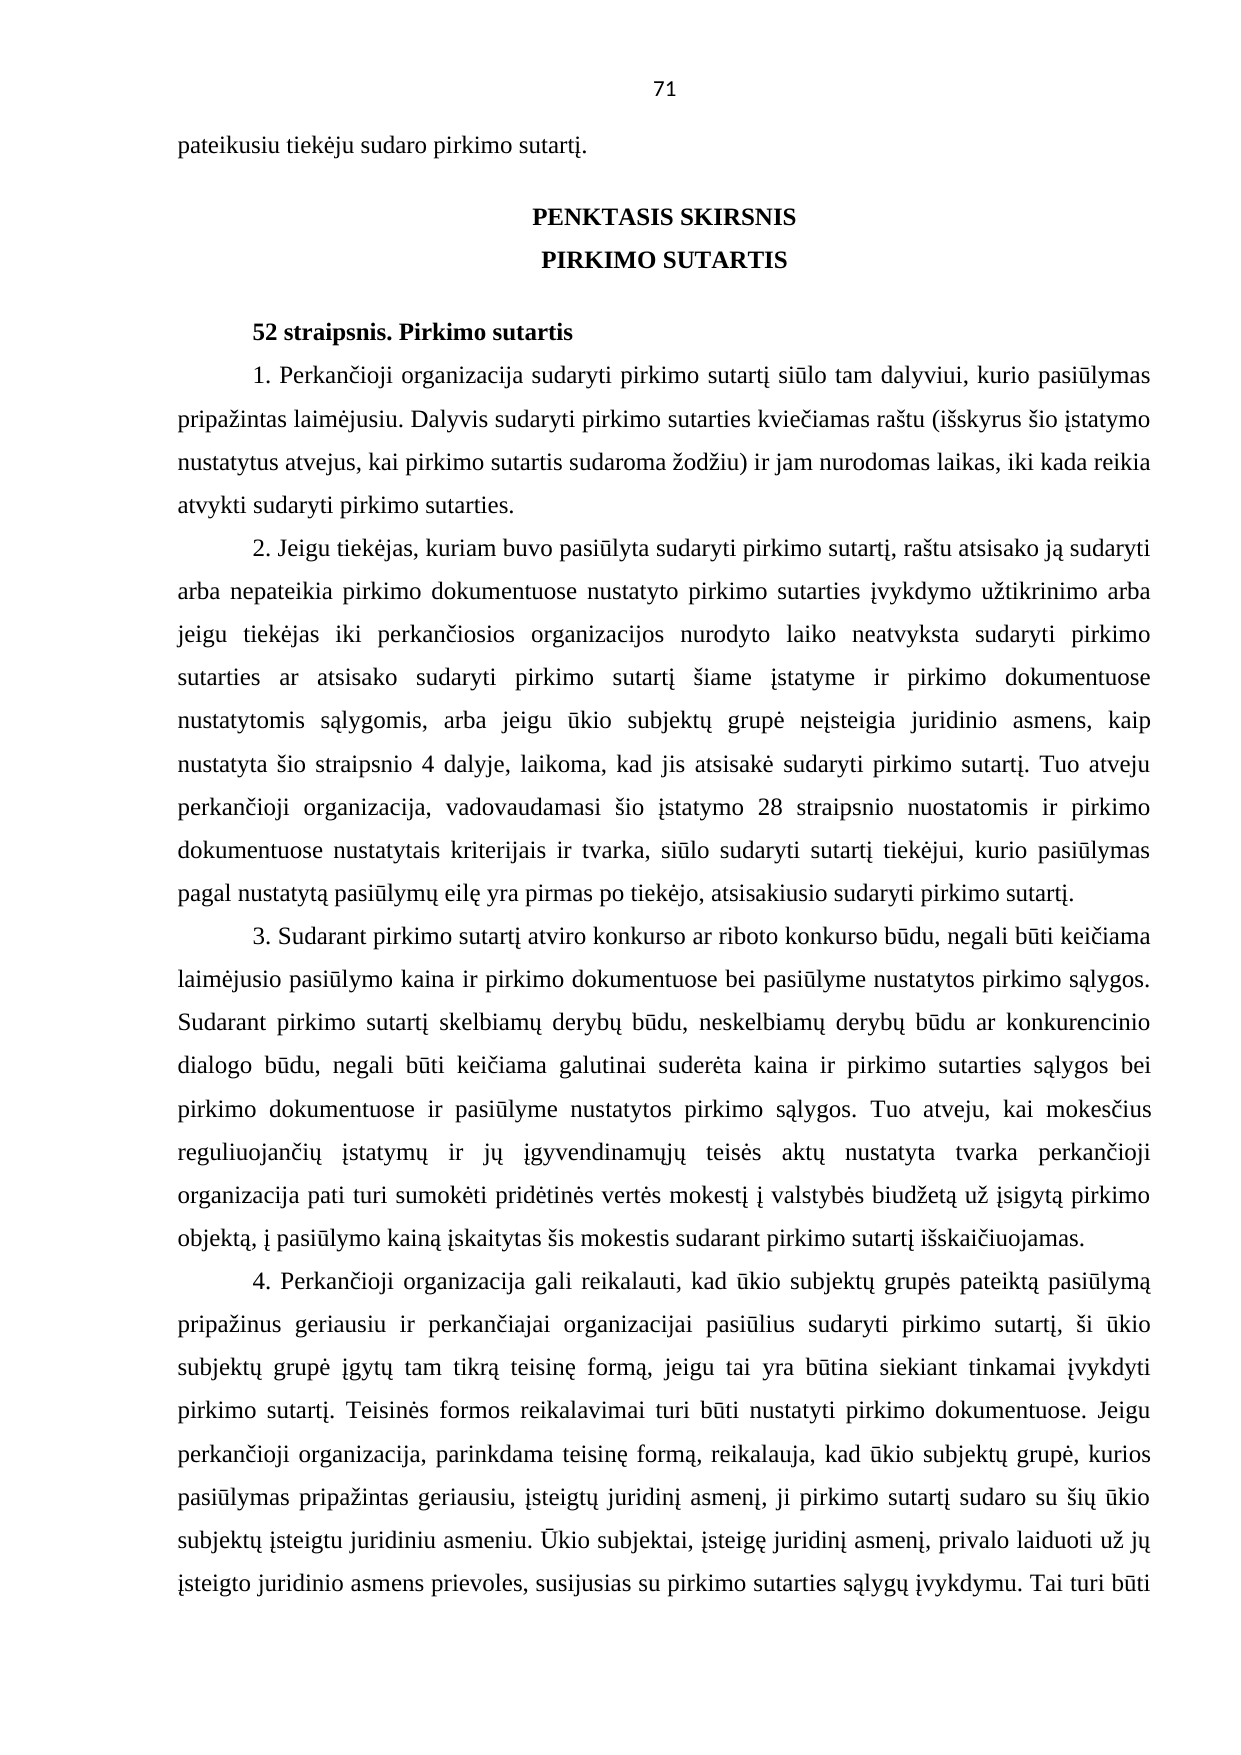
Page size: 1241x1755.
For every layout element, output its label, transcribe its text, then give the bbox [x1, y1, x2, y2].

text 3. Sudarant pirkimo sutartį atviro konkurso ar riboto konkurso būdu, negali būti keičiama laimėjusio pasiūlymo kaina ir pirkimo dokumentuose bei pasiūlyme nustatytos pirkimo sąlygos. Sudarant pirkimo sutartį skelbiamų derybų būdu, neskelbiamų derybų būdu ar konkurencinio dialogo būdu, negali būti keičiama galutinai suderėta kaina ir pirkimo sutarties sąlygos bei pirkimo dokumentuose ir pasiūlyme nustatytos pirkimo sąlygos. Tuo atveju, kai mokesčius reguliuojančių įstatymų ir jų įgyvendinamųjų teisės aktų nustatyta tvarka perkančioji organizacija pati turi sumokėti pridėtinės vertės mokestį į valstybės biudžetą už įsigytą pirkimo objektą, į pasiūlymo kainą įskaitytas šis mokestis sudarant pirkimo sutartį išskaičiuojamas. [177, 921, 1152, 1252]
text pateikusiu tiekėju sudaro pirkimo sutartį. [177, 131, 1152, 159]
text 52 straipsnis. Pirkimo sutartis [177, 317, 1152, 346]
text PIRKIMO SUTARTIS [177, 246, 1152, 274]
text 1. Perkančioji organizacija sudaryti pirkimo sutartį siūlo tam dalyviui, kurio pasiūlymas pripažintas laimėjusiu. Dalyvis sudaryti pirkimo sutarties kviečiamas raštu (išskyrus šio įstatymo nustatytus atvejus, kai pirkimo sutartis sudaroma žodžiu) ir jam nurodomas laikas, iki kada reikia atvykti sudaryti pirkimo sutarties. [177, 361, 1152, 519]
text PENKTASIS SKIRSNIS [177, 202, 1152, 231]
text 2. Jeigu tiekėjas, kuriam buvo pasiūlyta sudaryti pirkimo sutartį, raštu atsisako ją sudaryti arba nepateikia pirkimo dokumentuose nustatyto pirkimo sutarties įvykdymo užtikrinimo arba jeigu tiekėjas iki perkančiosios organizacijos nurodyto laiko neatvyksta sudaryti pirkimo sutarties ar atsisako sudaryti pirkimo sutartį šiame įstatyme ir pirkimo dokumentuose nustatytomis sąlygomis, arba jeigu ūkio subjektų grupė neįsteigia juridinio asmens, kaip nustatyta šio straipsnio 4 dalyje, laikoma, kad jis atsisakė sudaryti pirkimo sutartį. Tuo atveju perkančioji organizacija, vadovaudamasi šio įstatymo 28 straipsnio nuostatomis ir pirkimo dokumentuose nustatytais kriterijais ir tvarka, siūlo sudaryti sutartį tiekėjui, kurio pasiūlymas pagal nustatytą pasiūlymų eilę yra pirmas po tiekėjo, atsisakiusio sudaryti pirkimo sutartį. [177, 533, 1152, 907]
text 4. Perkančioji organizacija gali reikalauti, kad ūkio subjektų grupės pateiktą pasiūlymą pripažinus geriausiu ir perkančiajai organizacijai pasiūlius sudaryti pirkimo sutartį, ši ūkio subjektų grupė įgytų tam tikrą teisinę formą, jeigu tai yra būtina siekiant tinkamai įvykdyti pirkimo sutartį. Teisinės formos reikalavimai turi būti nustatyti pirkimo dokumentuose. Jeigu perkančioji organizacija, parinkdama teisinę formą, reikalauja, kad ūkio subjektų grupė, kurios pasiūlymas pripažintas geriausiu, įsteigtų juridinį asmenį, ji pirkimo sutartį sudaro su šių ūkio subjektų įsteigtu juridiniu asmeniu. Ūkio subjektai, įsteigę juridinį asmenį, privalo laiduoti už jų įsteigto juridinio asmens prievoles, susijusias su pirkimo sutarties sąlygų įvykdymu. Tai turi būti [177, 1266, 1152, 1597]
